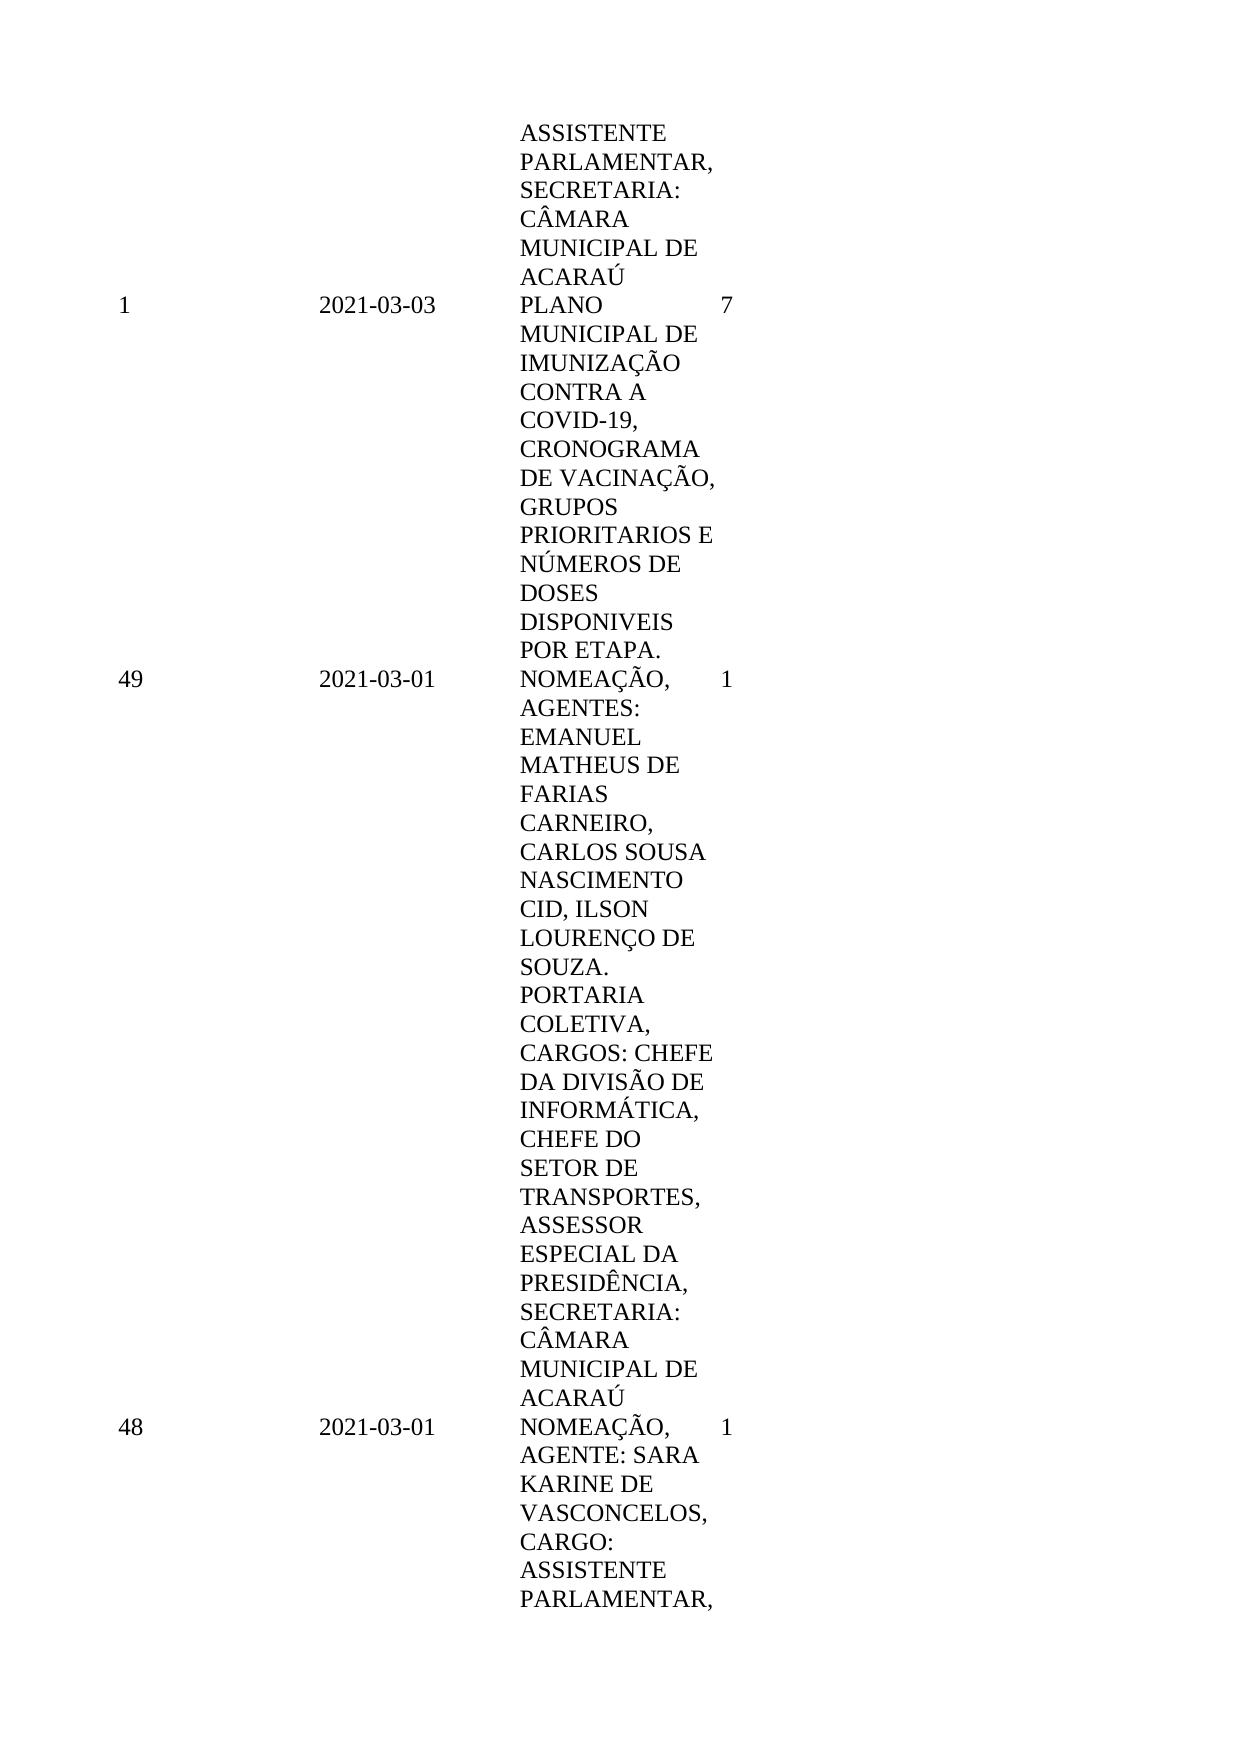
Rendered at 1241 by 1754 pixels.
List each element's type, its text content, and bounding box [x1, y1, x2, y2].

table_cell [921, 118, 1122, 291]
table_cell 48 [118, 1412, 319, 1613]
table_cell 1 [118, 291, 319, 664]
table_cell NOMEAÇÃO, AGENTES: EMANUEL MATHEUS DE FARIAS CARNEIRO, CARLOS SOUSA NASCIMENTO CID, ILSON LOURENÇO DE SOUZA. PORTARIA COLETIVA, CARGOS: CHEFE DA DIVISÃO DE INFORMÁTICA, CHEFE DO SETOR DE TRANSPORTES, ASSESSOR ESPECIAL DA PRESIDÊNCIA, SECRETARIA: CÂMARA MUNICIPAL DE ACARAÚ [520, 664, 720, 1412]
table_cell 1 [720, 664, 921, 1412]
table_cell 49 [118, 664, 319, 1412]
table_cell [921, 1412, 1122, 1613]
table_cell 2021-03-03 [319, 291, 519, 664]
table_cell 2021-03-01 [319, 664, 519, 1412]
table_cell [921, 291, 1122, 664]
table_cell [720, 118, 921, 291]
table_cell NOMEAÇÃO, AGENTE: SARA KARINE DE VASCONCELOS, CARGO: ASSISTENTE PARLAMENTAR, [520, 1412, 720, 1613]
table_cell [319, 118, 519, 291]
table_cell [118, 118, 319, 291]
table_cell PLANO MUNICIPAL DE IMUNIZAÇÃO CONTRA A COVID-19, CRONOGRAMA DE VACINAÇÃO, GRUPOS PRIORITARIOS E NÚMEROS DE DOSES DISPONIVEIS POR ETAPA. [520, 291, 720, 664]
table_cell [921, 664, 1122, 1412]
table_cell 2021-03-01 [319, 1412, 519, 1613]
table_cell 1 [720, 1412, 921, 1613]
table_cell ASSISTENTE PARLAMENTAR, SECRETARIA: CÂMARA MUNICIPAL DE ACARAÚ [520, 118, 720, 291]
table_cell 7 [720, 291, 921, 664]
